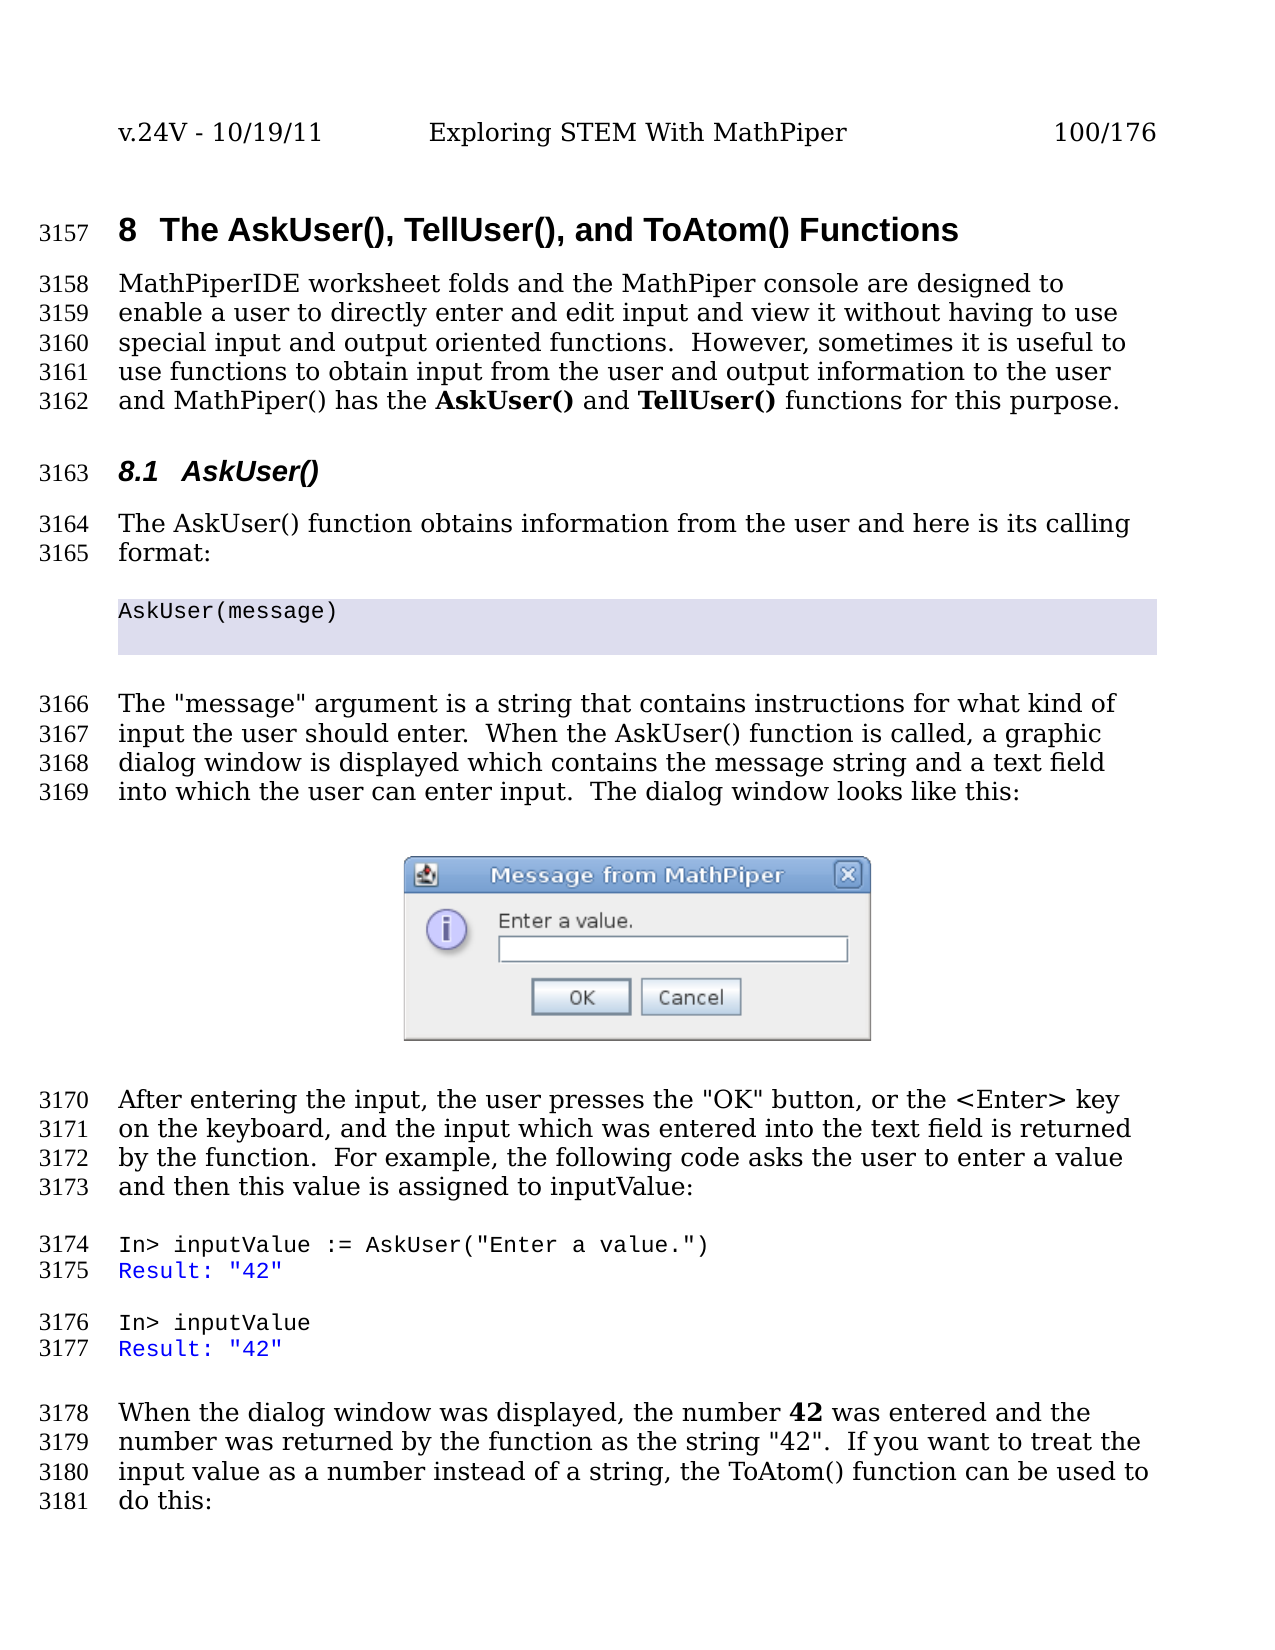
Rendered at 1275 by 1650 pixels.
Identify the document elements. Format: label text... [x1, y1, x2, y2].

text When the dialog window was displayed, the number 42 was entered and the number was returned by the function as the string "42". If you want to treat the input value as a number instead of a string, the ToAtom() function can be used to do this: [118, 1398, 1157, 1515]
text In> inputValue := AskUser("Enter a value.") [118, 1234, 1157, 1259]
table_header AskUser(message) [118, 599, 1157, 655]
text The "message" argument is a string that contains instructions for what kind of input the user should enter. When the AskUser() function is called, a graphic dialog window is displayed which contains the message string and a text field into which the user can enter input. The dialog window looks like this: [118, 689, 1157, 806]
text After entering the input, the user presses the "OK" button, or the <Enter> key on the keyboard, and the input which was entered into the text field is returned by the function. For example, the following code asks the user to enter a value and then this value is assigned to inputValue: [118, 1085, 1157, 1202]
text Result: "42" [118, 1259, 1157, 1286]
subtitle AskUser() [118, 454, 1157, 488]
text MathPiperIDE worksheet folds and the MathPiper console are designed to enable a user to directly enter and edit input and view it without having to use special input and output oriented functions. However, sometimes it is useful to use functions to obtain input from the user and output information to the user and MathPiper() has the AskUser() and TellUser() functions for this purpose. [118, 269, 1157, 415]
subtitle The AskUser(), TellUser(), and ToAtom() Functions [118, 210, 1157, 248]
text In> inputValue [118, 1311, 1157, 1337]
picture [403, 856, 872, 1041]
text The AskUser() function obtains information from the user and here is its calling format: [118, 509, 1157, 567]
text Result: "42" [118, 1337, 1157, 1363]
